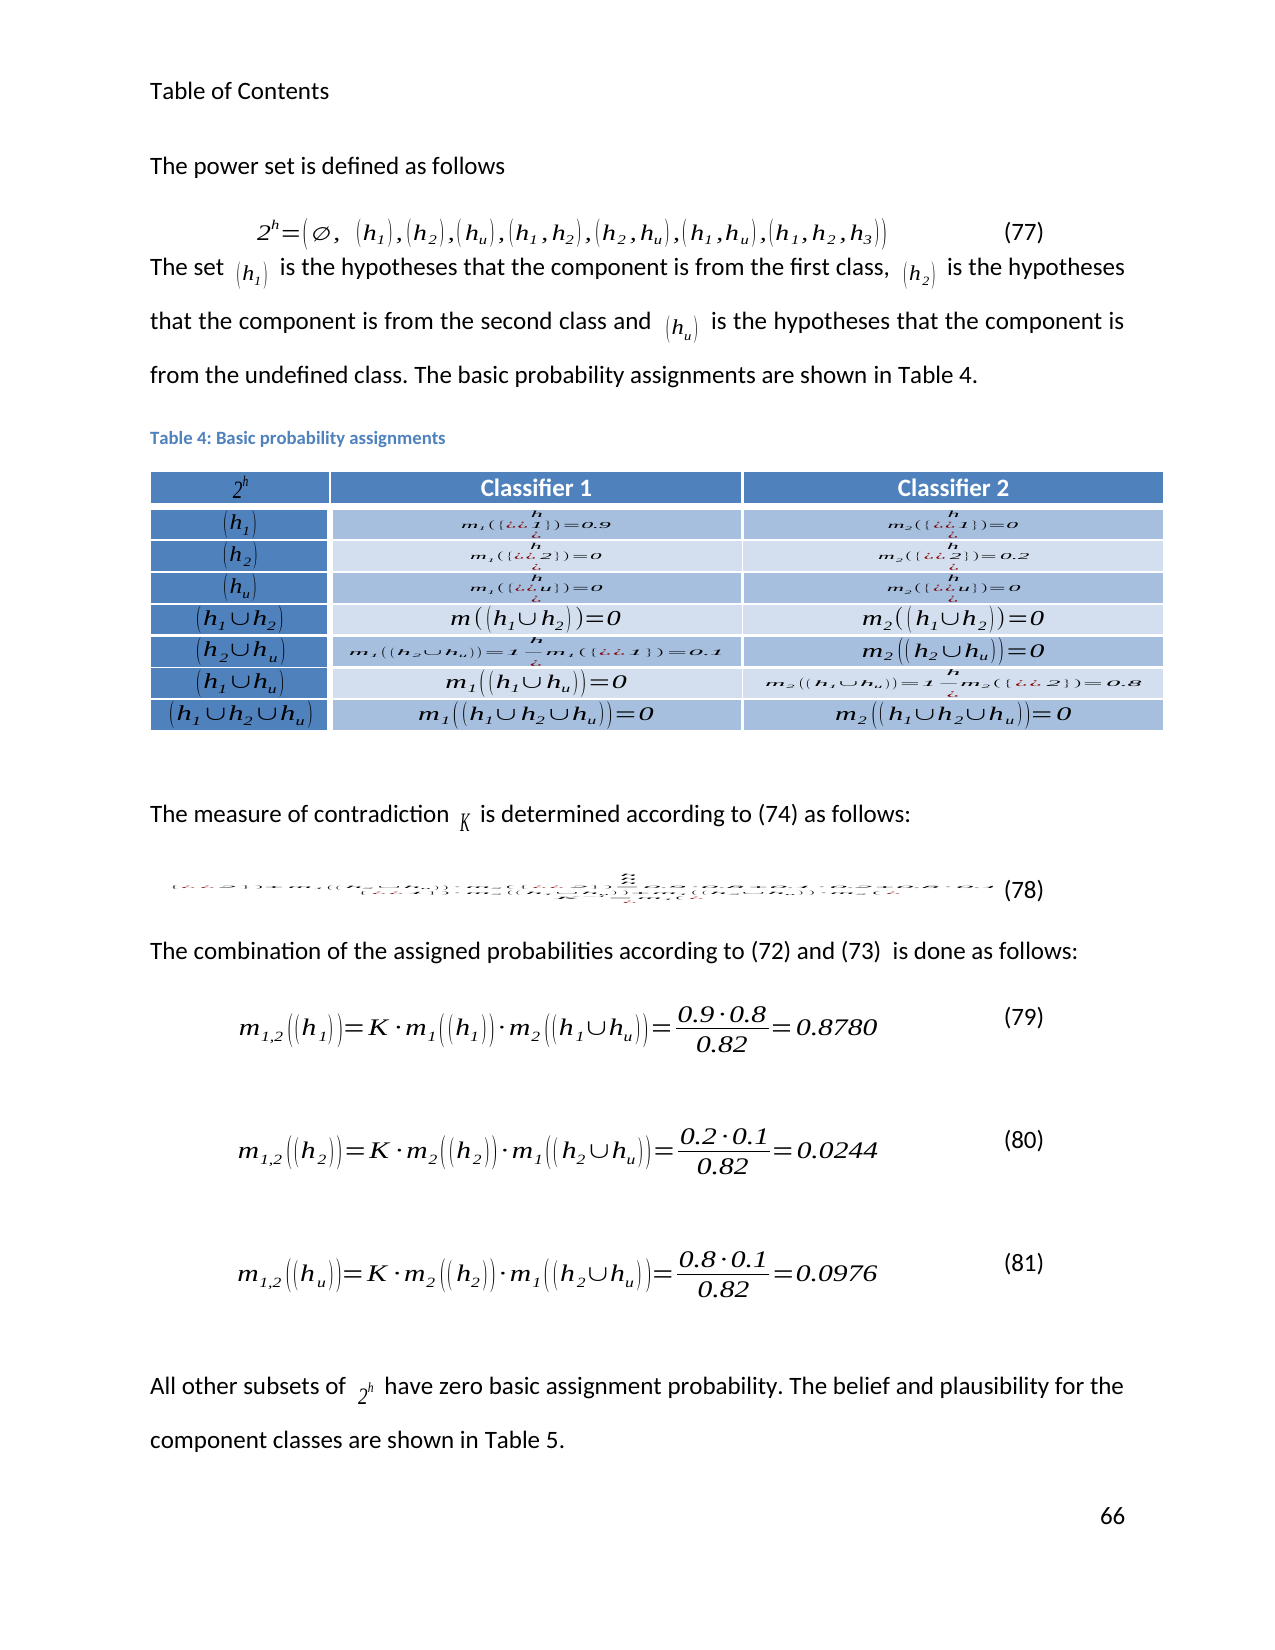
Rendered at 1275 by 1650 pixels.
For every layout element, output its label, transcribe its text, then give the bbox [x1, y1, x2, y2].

table_cell [992, 904, 1057, 935]
table_header [151, 472, 329, 503]
table_cell [744, 700, 1163, 730]
table_header (81) [992, 1247, 1057, 1303]
table_header [150, 874, 992, 904]
table_cell [333, 573, 741, 603]
text The set is the hypotheses that the component is from the first class, is the hypotheses that the component is from the second class and is the hypotheses that the component is from the undefined class. The basic probability assignments are shown in Table 4. [150, 251, 1125, 390]
table_header (78) [992, 874, 1057, 904]
table_header (80) [992, 1124, 1057, 1180]
table_cell [151, 510, 327, 539]
table_cell [744, 637, 1163, 666]
table_cell [743, 541, 1163, 571]
table_header (79) [992, 1001, 1057, 1058]
text All other subsets of have zero basic assignment probability. The belief and plausibility for the component classes are shown in Table 5. [150, 1370, 1125, 1455]
table_header [150, 1247, 992, 1303]
text The measure of contradiction is determined according to (74) as follows: [150, 798, 1125, 838]
table_cell [151, 573, 327, 603]
table_header [150, 1124, 992, 1180]
table_cell [151, 541, 327, 571]
table_cell [744, 510, 1163, 539]
table_header (77) [992, 217, 1057, 251]
table_cell [333, 510, 741, 539]
table_header [150, 1001, 992, 1058]
text The combination of the assigned probabilities according to (72) and (73) is done as follows: [150, 935, 1125, 965]
table_cell [743, 605, 1163, 634]
table_cell [744, 573, 1163, 603]
table_cell [333, 637, 741, 666]
table_cell [333, 541, 742, 571]
table_cell [333, 700, 741, 730]
text Table 4: Basic probability assignments [150, 426, 1125, 449]
table_header Classifier 2 [744, 472, 1163, 503]
table_cell [150, 904, 992, 935]
table_cell [151, 637, 327, 666]
table_cell [151, 700, 327, 730]
table_cell [151, 605, 327, 634]
table_header Classifier 1 [331, 472, 741, 503]
table_cell [151, 668, 327, 698]
table_cell [333, 605, 742, 634]
text The power set is defined as follows [150, 150, 1125, 181]
table_header [150, 217, 992, 251]
table_cell [743, 669, 1163, 698]
table_cell [333, 669, 742, 698]
